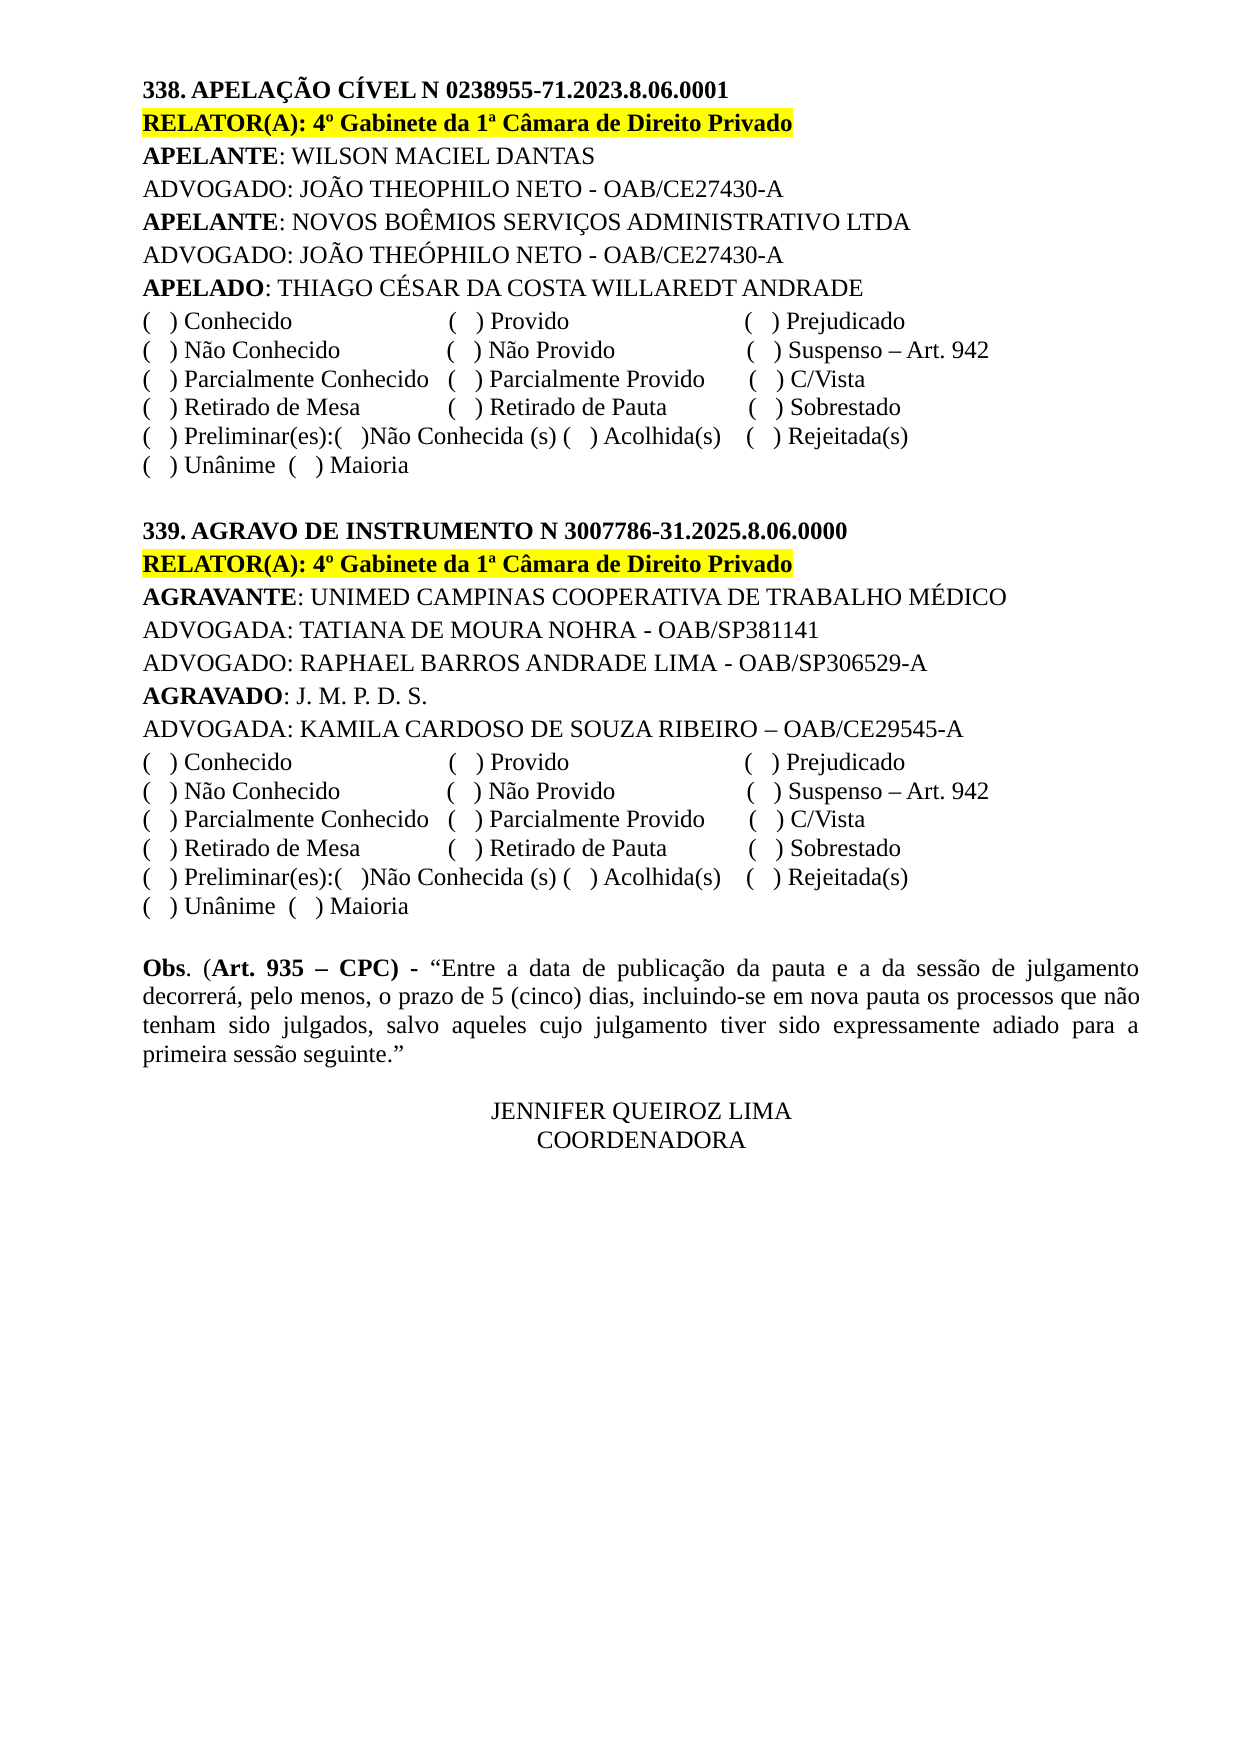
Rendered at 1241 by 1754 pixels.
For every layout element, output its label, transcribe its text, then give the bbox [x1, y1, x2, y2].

text ( ) Retirado de Mesa ( ) Retirado de Pauta ( ) Sobrestado [142, 833, 1158, 862]
text ( ) Conhecido ( ) Provido ( ) Prejudicado [142, 306, 1141, 335]
text Obs. (Art. 935 – CPC) - “Entre a data de publicação da pauta e a da sessão de julgamento decorrerá, pelo menos, o prazo de 5 (cinco) dias, incluindo-se em nova pauta os processos que não tenham sido julgados, salvo aqueles cujo julgamento tiver sido expressamente adiado para a primeira sessão seguinte.” [142, 953, 1141, 1068]
text COORDENADORA [142, 1125, 1141, 1154]
text ( ) Unânime ( ) Maioria [142, 891, 1141, 919]
text ( ) Conhecido ( ) Provido ( ) Prejudicado [142, 747, 1141, 776]
text ( ) Preliminar(es):( )Não Conhecida (s) ( ) Acolhida(s) ( ) Rejeitada(s) [142, 862, 1158, 891]
text ( ) Unânime ( ) Maioria [142, 450, 1141, 479]
text ( ) Não Conhecido ( ) Não Provido ( ) Suspenso – Art. 942 [142, 776, 1158, 804]
text ( ) Retirado de Mesa ( ) Retirado de Pauta ( ) Sobrestado [142, 392, 1158, 421]
text ( ) Parcialmente Conhecido ( ) Parcialmente Provido ( ) C/Vista [142, 804, 1158, 833]
text ( ) Parcialmente Conhecido ( ) Parcialmente Provido ( ) C/Vista [142, 364, 1158, 392]
text 338. APELAÇÃO CÍVEL N 0238955-71.2023.8.06.0001 RELATOR(A): 4º Gabinete da 1ª Câmara de Direito Privado APELANTE: WILSON MACIEL DANTAS ADVOGADO: JOÃO THEOPHILO NETO - OAB/CE27430-A APELANTE: NOVOS BOÊMIOS SERVIÇOS ADMINISTRATIVO LTDA ADVOGADO: JOÃO THEÓPHILO NETO - OAB/CE27430-A APELADO: THIAGO CÉSAR DA COSTA WILLAREDT ANDRADE [142, 75, 1141, 302]
text 339. AGRAVO DE INSTRUMENTO N 3007786-31.2025.8.06.0000 RELATOR(A): 4º Gabinete da 1ª Câmara de Direito Privado AGRAVANTE: UNIMED CAMPINAS COOPERATIVA DE TRABALHO MÉDICO ADVOGADA: TATIANA DE MOURA NOHRA - OAB/SP381141 ADVOGADO: RAPHAEL BARROS ANDRADE LIMA - OAB/SP306529-A AGRAVADO: J. M. P. D. S. ADVOGADA: KAMILA CARDOSO DE SOUZA RIBEIRO – OAB/CE29545-A [142, 516, 1141, 743]
text ( ) Não Conhecido ( ) Não Provido ( ) Suspenso – Art. 942 [142, 335, 1158, 364]
text JENNIFER QUEIROZ LIMA [142, 1096, 1141, 1125]
text ( ) Preliminar(es):( )Não Conhecida (s) ( ) Acolhida(s) ( ) Rejeitada(s) [142, 421, 1158, 450]
